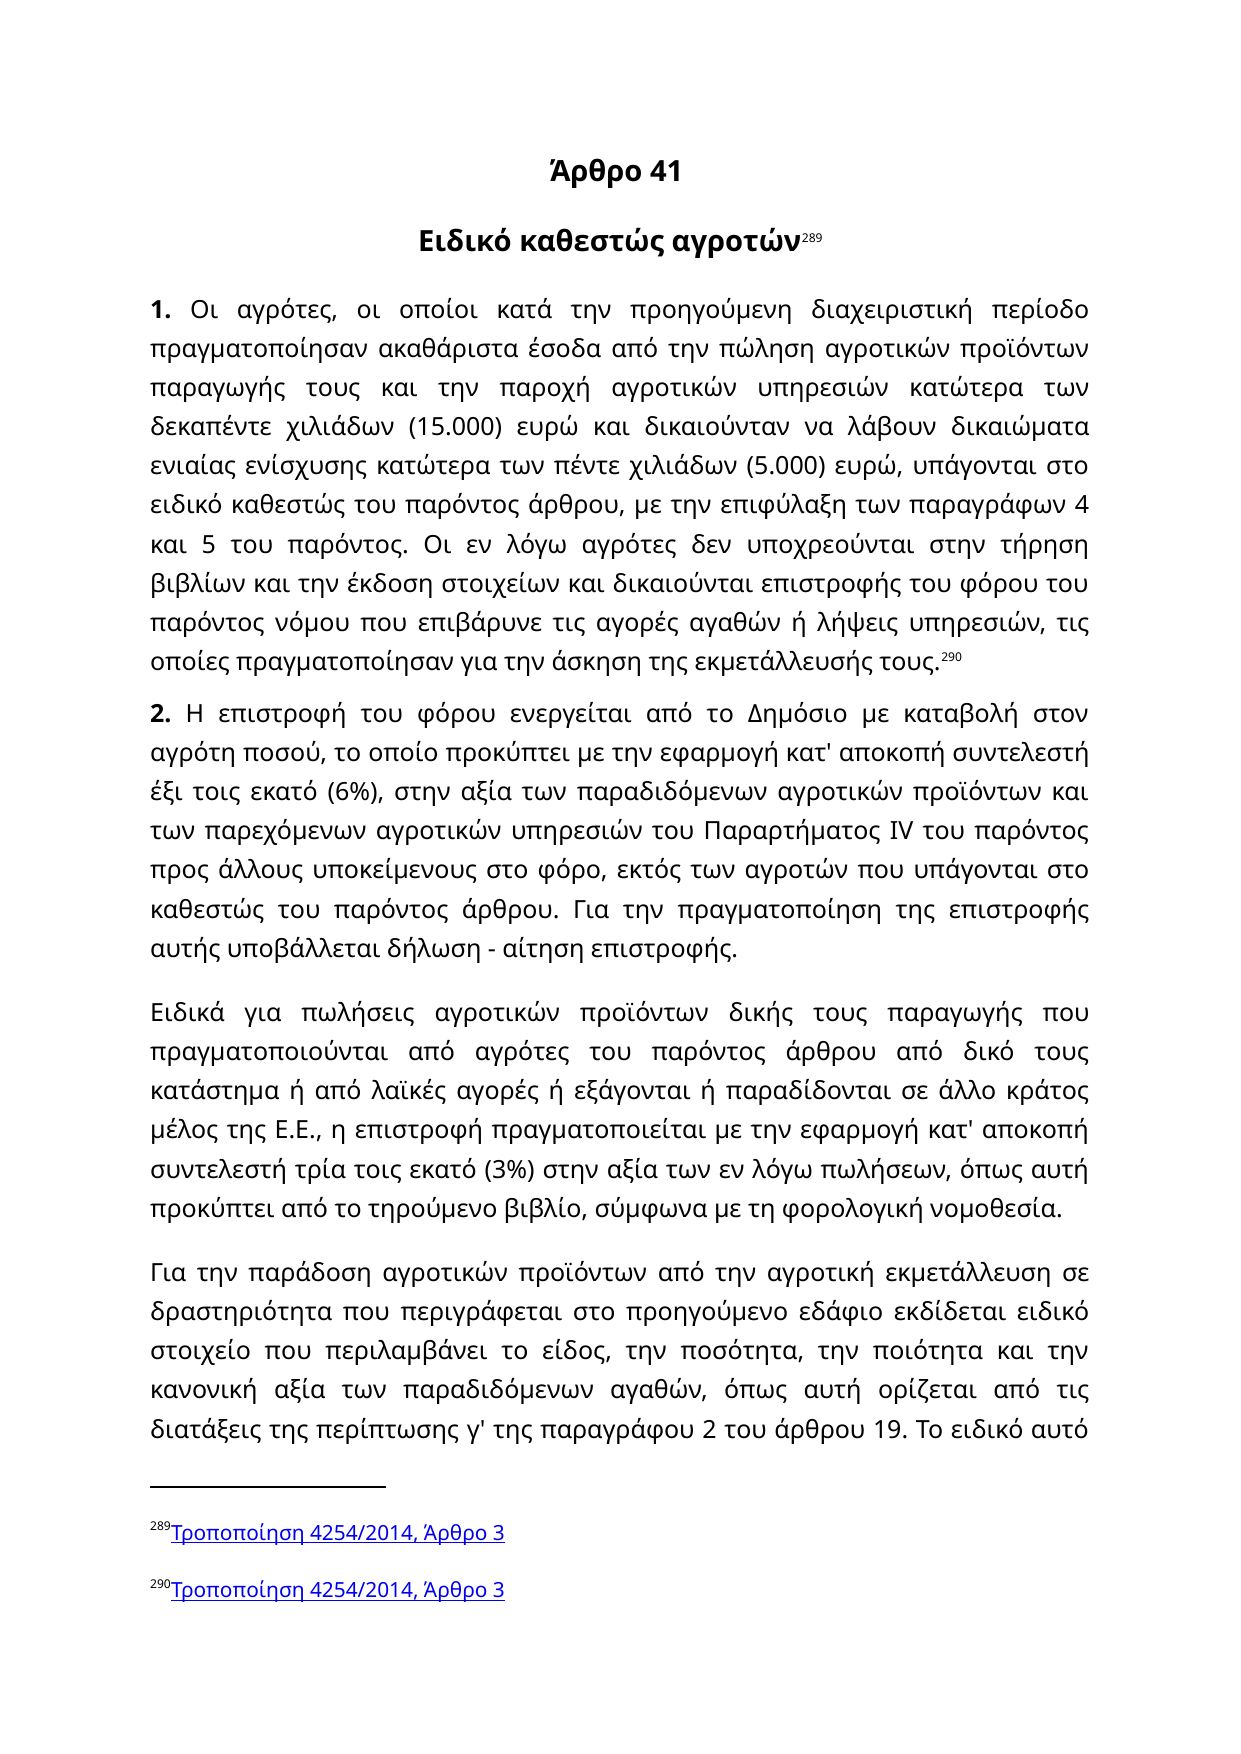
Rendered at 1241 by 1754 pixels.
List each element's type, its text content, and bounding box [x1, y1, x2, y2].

subtitle Ειδικό καθεστώς αγροτών [150, 221, 1090, 260]
text Τροποποίηση 4254/2014, Άρθρο 3 [150, 1518, 1090, 1546]
text 2. Η επιστροφή του φόρου ενεργείται από το Δημόσιο με καταβολή στον αγρότη ποσού, το οποίο προκύπτει με την εφαρμογή κατ' αποκοπή συντελεστή έξι τοις εκατό (6%), στην αξία των παραδιδόμενων αγροτικών προϊόντων και των παρεχόμενων αγροτικών υπηρεσιών του Παραρτήματος IV του παρόντος προς άλλους υποκείμενους στο φόρο, εκτός των αγροτών που υπάγονται στο καθεστώς του παρόντος άρθρου. Για την πραγματοποίηση της επιστροφής αυτής υποβάλλεται δήλωση - αίτηση επιστροφής. [150, 695, 1090, 964]
text 1. Οι αγρότες, οι οποίοι κατά την προηγούμενη διαχειριστική περίοδο πραγματοποίησαν ακαθάριστα έσοδα από την πώληση αγροτικών προϊόντων παραγωγής τους και την παροχή αγροτικών υπηρεσιών κατώτερα των δεκαπέντε χιλιάδων (15.000) ευρώ και δικαιούνταν να λάβουν δικαιώματα ενιαίας ενίσχυσης κατώτερα των πέντε χιλιάδων (5.000) ευρώ, υπάγονται στο ειδικό καθεστώς του παρόντος άρθρου, με την επιφύλαξη των παραγράφων 4 και 5 του παρόντος. Οι εν λόγω αγρότες δεν υποχρεούνται στην τήρηση βιβλίων και την έκδοση στοιχείων και δικαιούνται επιστροφής του φόρου του παρόντος νόμου που επιβάρυνε τις αγορές αγαθών ή λήψεις υπηρεσιών, τις οποίες πραγματοποίησαν για την άσκηση της εκμετάλλευσής τους. [150, 291, 1090, 678]
text Τροποποίηση 4254/2014, Άρθρο 3 [150, 1576, 1090, 1604]
text Ειδικά για πωλήσεις αγροτικών προϊόντων δικής τους παραγωγής που πραγματοποιούνται από αγρότες του παρόντος άρθρου από δικό τους κατάστημα ή από λαϊκές αγορές ή εξάγονται ή παραδίδονται σε άλλο κράτος μέλος της Ε.Ε., η επιστροφή πραγματοποιείται με την εφαρμογή κατ' αποκοπή συντελεστή τρία τοις εκατό (3%) στην αξία των εν λόγω πωλήσεων, όπως αυτή προκύπτει από το τηρούμενο βιβλίο, σύμφωνα με τη φορολογική νομοθεσία. [150, 994, 1090, 1224]
text Για την παράδοση αγροτικών προϊόντων από την αγροτική εκμετάλλευση σε δραστηριότητα που περιγράφεται στο προηγούμενο εδάφιο εκδίδεται ειδικό στοιχείο που περιλαμβάνει το είδος, την ποσότητα, την ποιότητα και την κανονική αξία των παραδιδόμενων αγαθών, όπως αυτή ορίζεται από τις διατάξεις της περίπτωσης γ' της παραγράφου 2 του άρθρου 19. Το ειδικό αυτό [150, 1254, 1090, 1445]
subtitle Άρθρο 41 [150, 150, 1090, 190]
